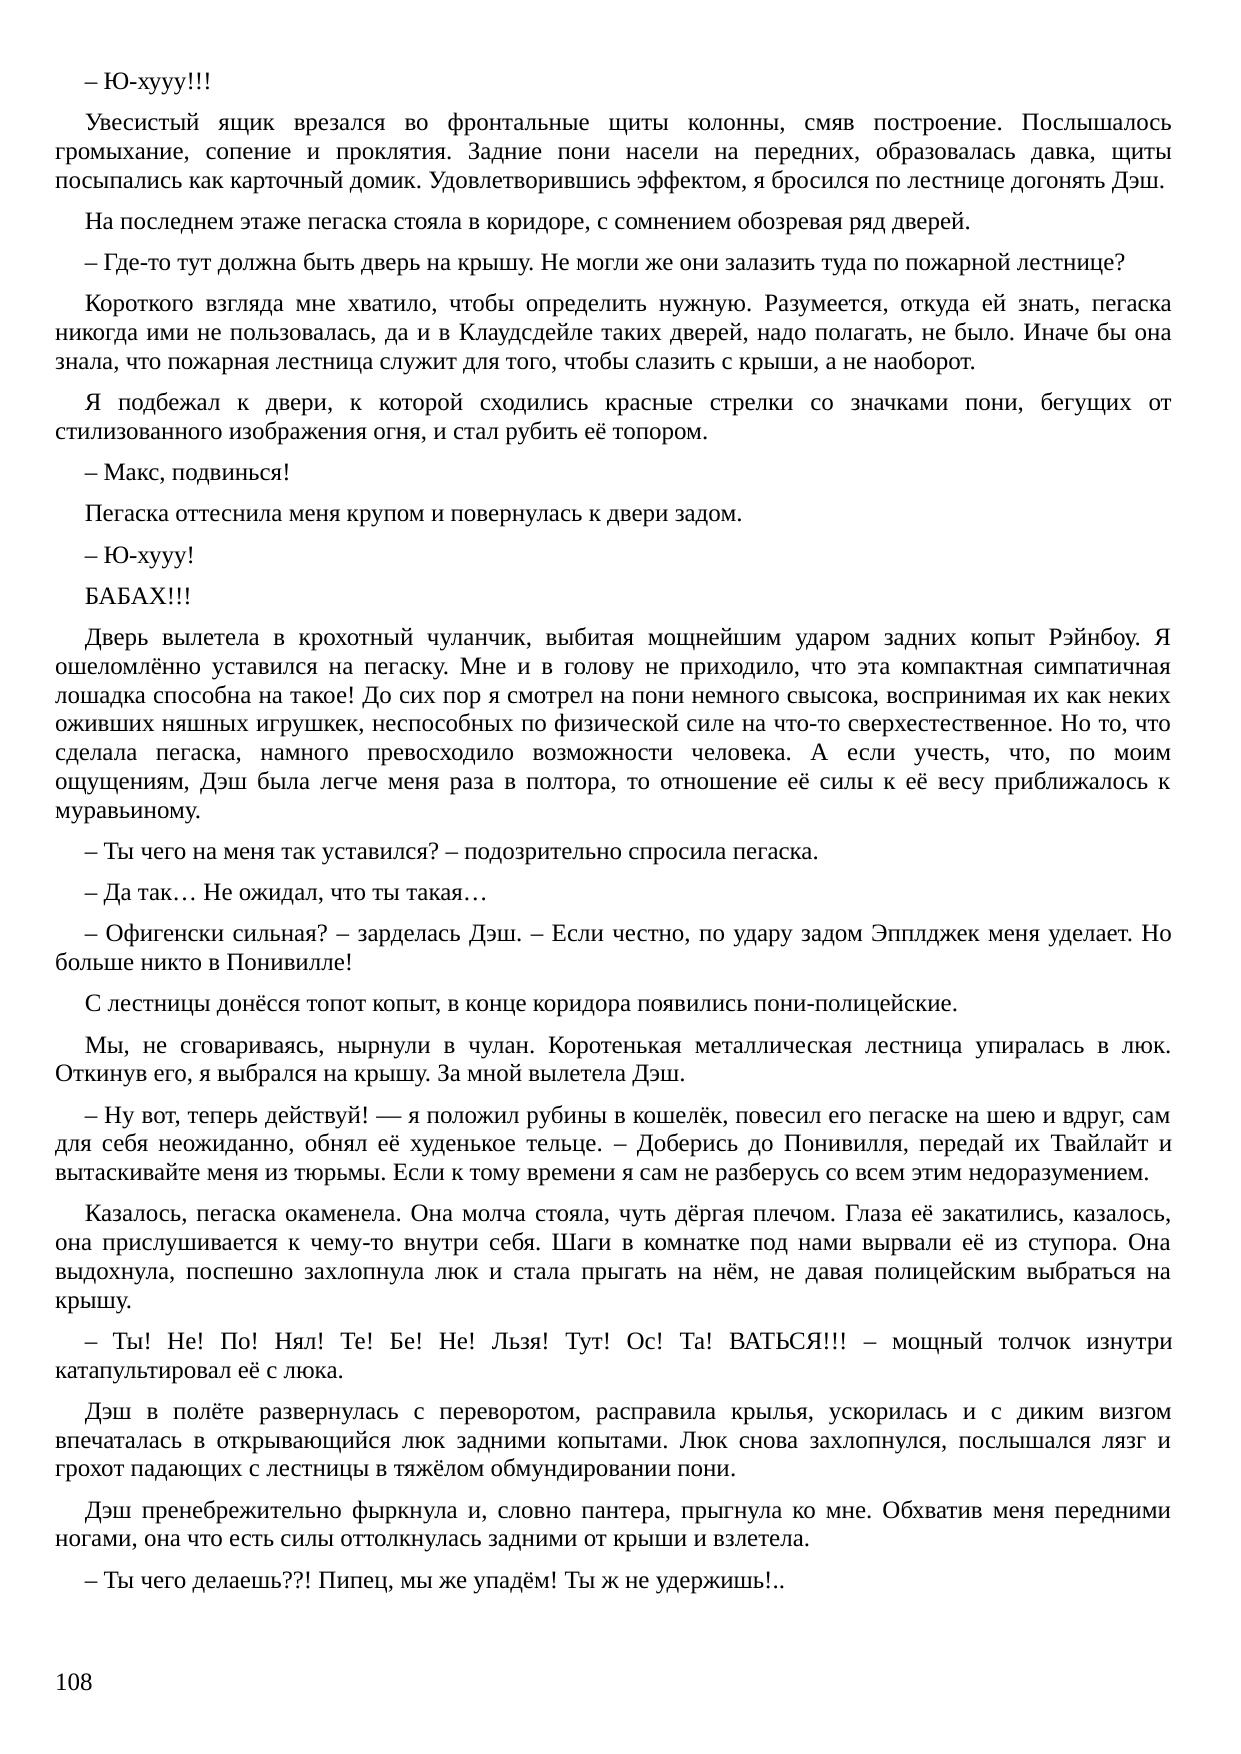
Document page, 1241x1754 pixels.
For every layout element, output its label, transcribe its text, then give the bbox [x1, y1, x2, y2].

text – Да так… Не ожидал, что ты такая… [55, 877, 1173, 906]
text Дэш пренебрежительно фыркнула и, словно пантера, прыгнула ко мне. Обхватив меня передними ногами, она что есть силы оттолкнулась задними от крыши и взлетела. [55, 1495, 1173, 1552]
text – Ну вот, теперь действуй! — я положил рубины в кошелёк, повесил его пегаске на шею и вдруг, сам для себя неожиданно, обнял её худенькое тельце. – Доберись до Понивилля, передай их Твайлайт и вытаскивайте меня из тюрьмы. Если к тому времени я сам не разберусь со всем этим недоразумением. [55, 1100, 1173, 1186]
text – Ты чего делаешь??! Пипец, мы же упадём! Ты ж не удержишь!.. [55, 1565, 1173, 1593]
text Я подбежал к двери, к которой сходились красные стрелки со значками пони, бегущих от стилизованного изображения огня, и стал рубить её топором. [55, 387, 1173, 445]
text Дверь вылетела в крохотный чуланчик, выбитая мощнейшим ударом задних копыт Рэйнбоу. Я ошеломлённо уставился на пегаску. Мне и в голову не приходило, что эта компактная симпатичная лошадка способна на такое! До сих пор я смотрел на пони немного свысока, воспринимая их как неких оживших няшных игрушкек, неспособных по физической силе на что-то сверхестественное. Но то, что сделала пегаска, намного превосходило возможности человека. А если учесть, что, по моим ощущениям, Дэш была легче меня раза в полтора, то отношение её силы к её весу приближалось к муравьиному. [55, 622, 1173, 823]
text Дэш в полёте развернулась с переворотом, расправила крылья, ускорилась и с диким визгом впечаталась в открывающийся люк задними копытами. Люк снова захлопнулся, послышался лязг и грохот падающих с лестницы в тяжёлом обмундировании пони. [55, 1396, 1173, 1482]
text – Ю-хууу!!! [55, 66, 1173, 95]
text – Офигенски сильная? – зарделась Дэш. – Если честно, по удару задом Эпплджек меня уделает. Но больше никто в Понивилле! [55, 918, 1173, 976]
text Мы, не сговариваясь, нырнули в чулан. Коротенькая металлическая лестница упиралась в люк. Откинув его, я выбрался на крышу. За мной вылетела Дэш. [55, 1030, 1173, 1087]
text – Макс, подвинься! [55, 457, 1173, 486]
text БАБАХ!!! [55, 581, 1173, 610]
text – Ты! Не! По! Нял! Те! Бе! Не! Льзя! Тут! Ос! Та! ВАТЬСЯ!!! – мощный толчок изнутри катапультировал её с люка. [55, 1326, 1173, 1383]
text Короткого взгляда мне хватило, чтобы определить нужную. Разумеется, откуда ей знать, пегаска никогда ими не пользовалась, да и в Клаудсдейле таких дверей, надо полагать, не было. Иначе бы она знала, что пожарная лестница служит для того, чтобы слазить с крыши, а не наоборот. [55, 288, 1173, 375]
text – Где-то тут должна быть дверь на крышу. Не могли же они залазить туда по пожарной лестнице? [55, 247, 1173, 276]
text Казалось, пегаска окаменела. Она молча стояла, чуть дёргая плечом. Глаза её закатились, казалось, она прислушивается к чему-то внутри себя. Шаги в комнатке под нами вырвали её из ступора. Она выдохнула, поспешно захлопнула люк и стала прыгать на нём, не давая полицейским выбраться на крышу. [55, 1198, 1173, 1313]
text – Ты чего на меня так уставился? – подозрительно спросила пегаска. [55, 836, 1173, 865]
text – Ю-хууу! [55, 540, 1173, 568]
text Пегаска оттеснила меня крупом и повернулась к двери задом. [55, 498, 1173, 527]
text На последнем этаже пегаска стояла в коридоре, с сомнением обозревая ряд дверей. [55, 206, 1173, 235]
text Увесистый ящик врезался во фронтальные щиты колонны, смяв построение. Послышалось громыхание, сопение и проклятия. Задние пони насели на передних, образовалась давка, щиты посыпались как карточный домик. Удовлетворившись эффектом, я бросился по лестнице догонять Дэш. [55, 107, 1173, 193]
text С лестницы донёсся топот копыт, в конце коридора появились пони-полицейские. [55, 988, 1173, 1017]
